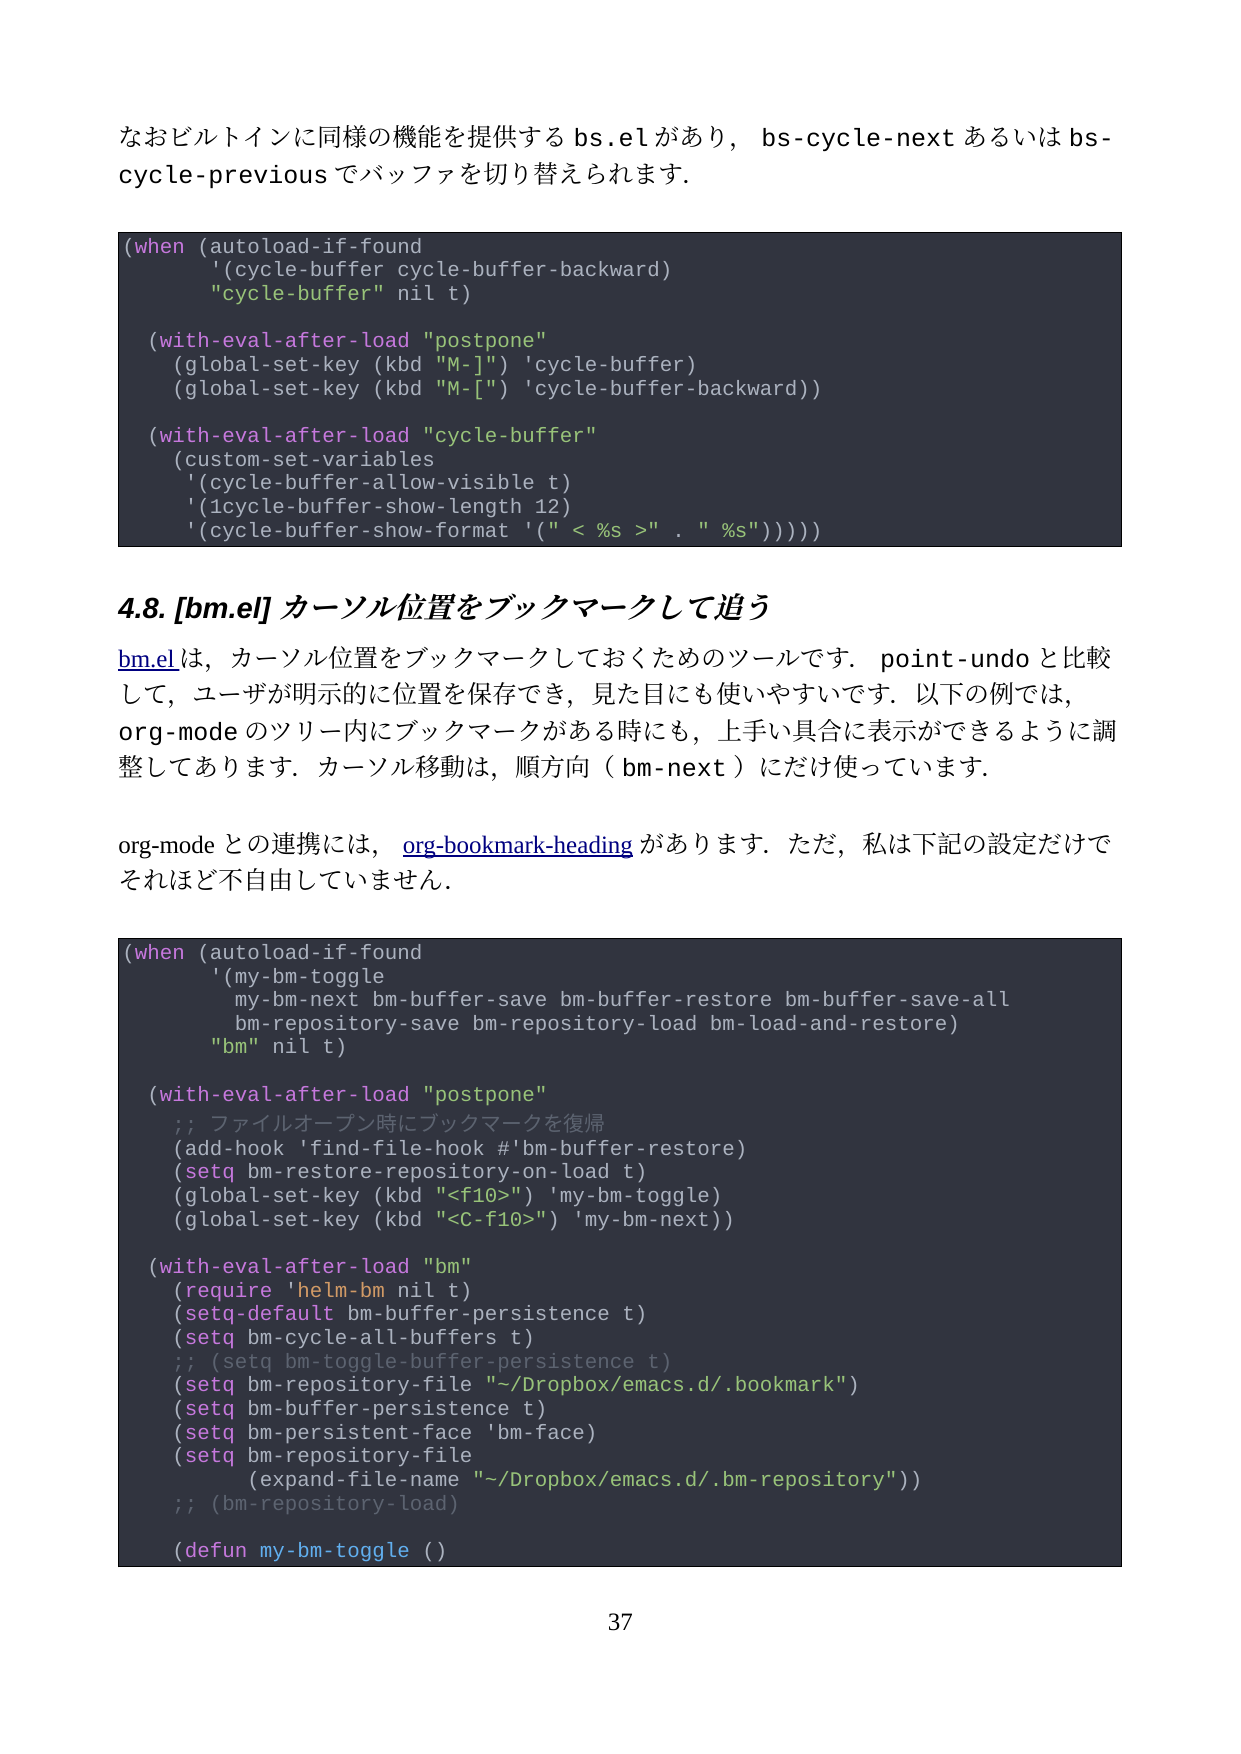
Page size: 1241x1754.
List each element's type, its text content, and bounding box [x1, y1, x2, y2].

text なおビルトインに同様の機能を提供する bs.el があり， bs-cycle-next あるいは bs-cycle-previous でバッファを切り替えられます． [118, 118, 1122, 219]
text "cycle-buffer" nil t) [119, 279, 1121, 303]
text (when (autoload-if-found [119, 939, 1121, 962]
text ;; (setq bm-toggle-buffer-persistence t) [119, 1347, 1121, 1370]
text "bm" nil t) [119, 1033, 1121, 1056]
text (with-eval-after-load "cycle-buffer" [119, 421, 1121, 445]
text '(1cycle-buffer-show-length 12) [119, 492, 1121, 516]
text (setq bm-repository-file [119, 1441, 1121, 1465]
text (global-set-key (kbd "M-[") 'cycle-buffer-backward)) [119, 374, 1121, 397]
text (when (autoload-if-found [119, 233, 1121, 256]
text (global-set-key (kbd "<f10>") 'my-bm-toggle) [119, 1181, 1121, 1205]
text (custom-set-variables [119, 445, 1121, 468]
text (setq bm-cycle-all-buffers t) [119, 1323, 1121, 1347]
text '(my-bm-toggle [119, 962, 1121, 985]
text (defun my-bm-toggle () [119, 1536, 1121, 1566]
text my-bm-next bm-buffer-save bm-buffer-restore bm-buffer-save-all [119, 985, 1121, 1009]
text (with-eval-after-load "postpone" [119, 1080, 1121, 1103]
text (expand-file-name "~/Dropbox/emacs.d/.bm-repository")) [119, 1465, 1121, 1489]
text (global-set-key (kbd "M-]") 'cycle-buffer) [119, 350, 1121, 374]
text (setq bm-repository-file "~/Dropbox/emacs.d/.bookmark") [119, 1370, 1121, 1394]
text (setq bm-persistent-face 'bm-face) [119, 1418, 1121, 1441]
subtitle [bm.el] カーソル位置をブックマークして追う [118, 584, 1122, 626]
text (add-hook 'find-file-hook #'bm-buffer-restore) [119, 1134, 1121, 1158]
text (setq-default bm-buffer-persistence t) [119, 1299, 1121, 1323]
text bm-repository-save bm-repository-load bm-load-and-restore) [119, 1009, 1121, 1033]
text '(cycle-buffer cycle-buffer-backward) [119, 256, 1121, 279]
text ;; (bm-repository-load) [119, 1489, 1121, 1512]
text (setq bm-restore-repository-on-load t) [119, 1158, 1121, 1181]
text (with-eval-after-load "bm" [119, 1252, 1121, 1276]
text (setq bm-buffer-persistence t) [119, 1394, 1121, 1418]
text org-mode との連携には， org-bookmark-heading があります．ただ，私は下記の設定だけでそれほど不自由していません． [118, 825, 1122, 926]
text (with-eval-after-load "postpone" [119, 326, 1121, 350]
text (require 'helm-bm nil t) [119, 1276, 1121, 1299]
text '(cycle-buffer-show-format '(" < %s >" . " %s"))))) [119, 516, 1121, 546]
text bm.elは，カーソル位置をブックマークしておくためのツールです． point-undo と比較して，ユーザが明示的に位置を保存でき，見た目にも使いやすいです．以下の例では， org-mode のツリー内にブックマークがある時にも，上手い具合に表示ができるように調整してあります．カーソル移動は，順方向（ bm-next ）にだけ使っています． [118, 639, 1122, 812]
text '(cycle-buffer-allow-visible t) [119, 468, 1121, 492]
text ;; ファイルオープン時にブックマークを復帰 [119, 1103, 1121, 1134]
text (global-set-key (kbd "<C-f10>") 'my-bm-next)) [119, 1205, 1121, 1228]
